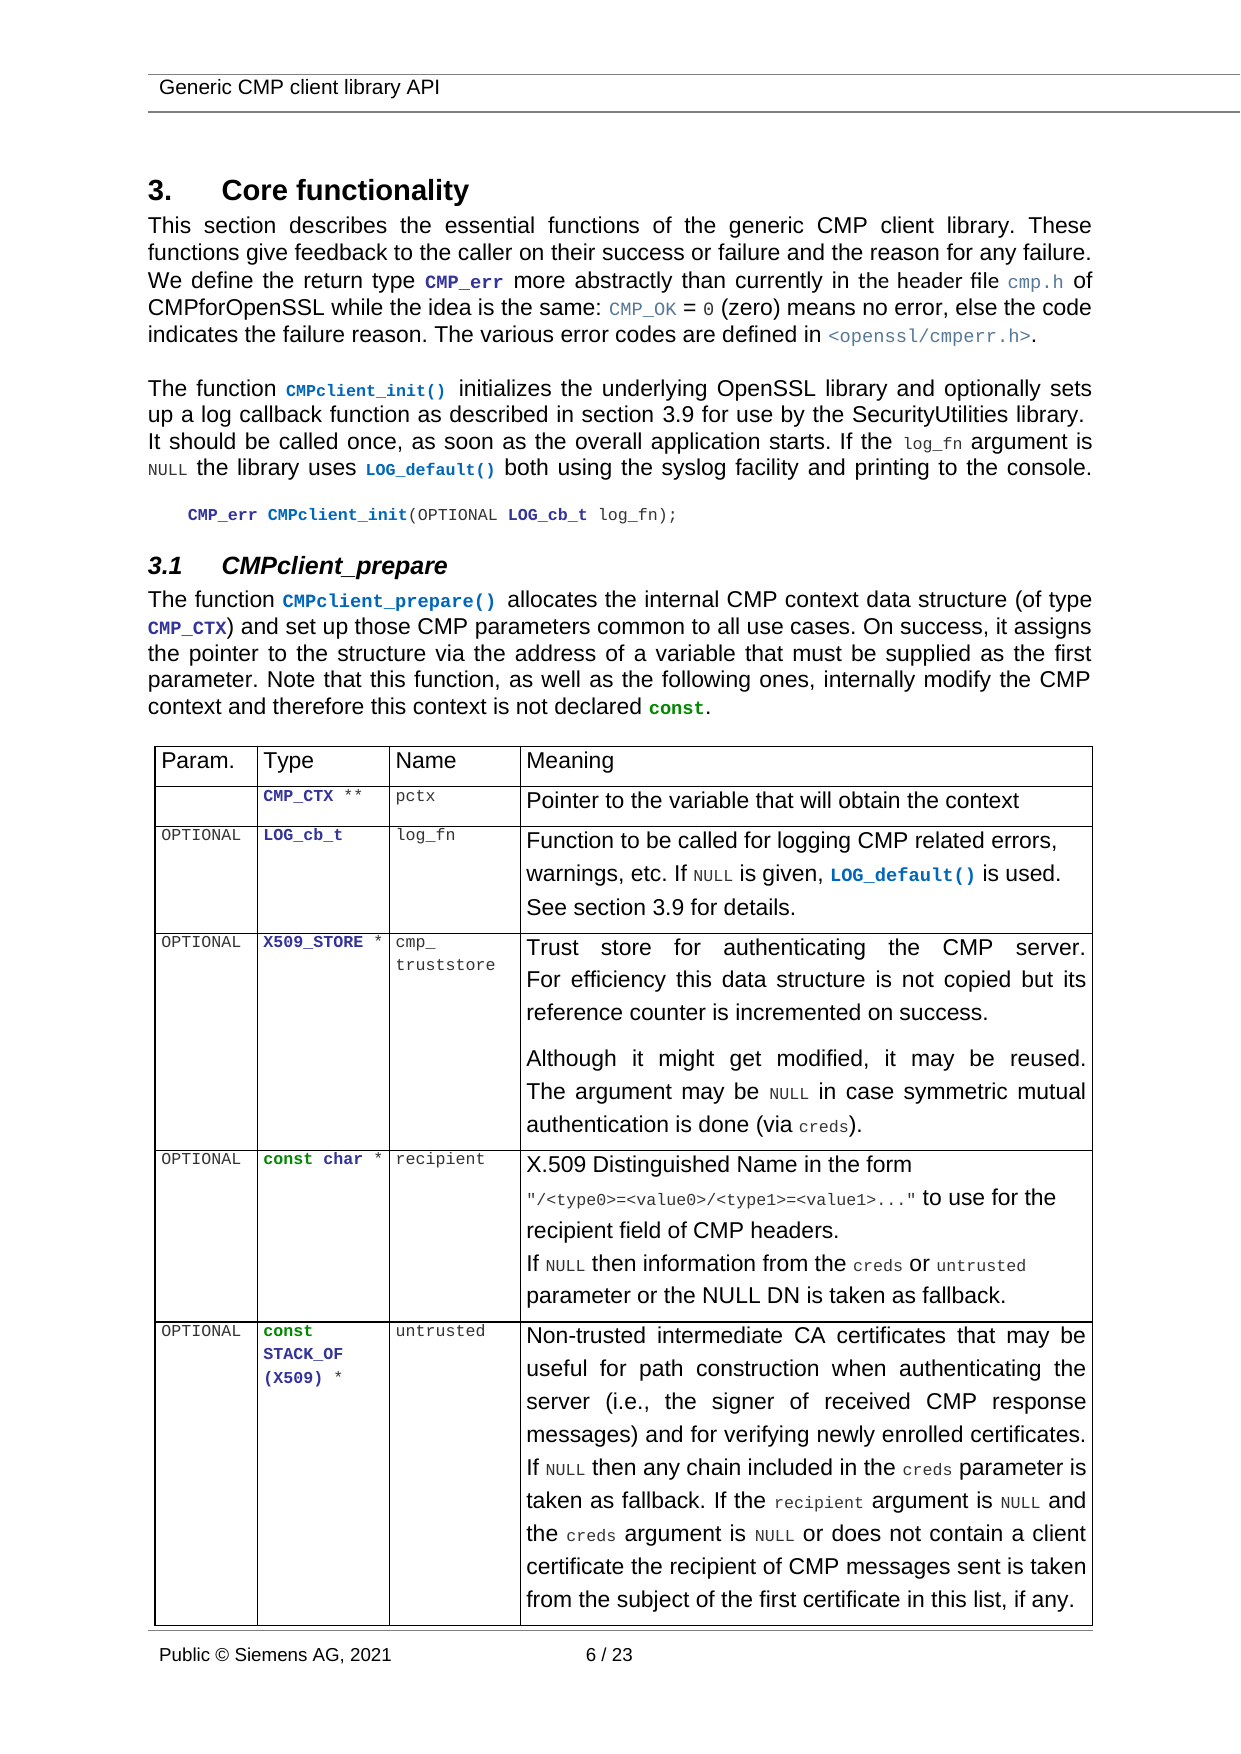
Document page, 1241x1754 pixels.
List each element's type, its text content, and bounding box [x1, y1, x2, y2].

table_cell Pointer to the variable that will obtain the context [521, 787, 1092, 826]
table_cell OPTIONAL [156, 934, 257, 1149]
table_cell [156, 787, 257, 826]
table_cell Trust store for authenticating the CMP server. For efficiency this data structure is not copied but its reference counter is incremented on success. Although it might get modified, it may be reused. The argument may be NULL in case symmetric mutual authentication is done (via creds). [521, 934, 1092, 1149]
text This section describes the essential functions of the generic CMP client library. These functions give feedback to the caller on their success or failure and the reason for any failure. We define the return type CMP_err more abstractly than currently in the header file cmp.h of CMPforOpenSSL while the idea is the same: CMP_OK = 0 (zero) means no error, else the code indicates the failure reason. The various error codes are defined in <openssl/cmperr.h>. [148, 212, 1092, 348]
table_cell const char * [258, 1151, 389, 1321]
table_cell pctx [390, 787, 520, 826]
text The function CMPclient_prepare() allocates the internal CMP context data structure (of type CMP_CTX) and set up those CMP parameters common to all use cases. On success, it assigns the pointer to the structure via the address of a variable that must be supplied as the first parameter. Note that this function, as well as the following ones, internally modify the CMP context and therefore this context is not declared const. [148, 586, 1092, 720]
table_cell LOG_cb_t [258, 827, 389, 932]
table_cell X.509 Distinguished Name in the form "/<type0>=<value0>/<type1>=<value1>..." to use for the recipient field of CMP headers. If NULL then information from the creds or untrusted parameter or the NULL DN is taken as fallback. [521, 1151, 1092, 1321]
table_cell const STACK_OF (X509) * [258, 1323, 389, 1625]
table_cell untrusted [390, 1323, 520, 1625]
table_cell cmp_ truststore [390, 934, 520, 1149]
table_cell OPTIONAL [156, 827, 257, 932]
table_cell OPTIONAL [156, 1151, 257, 1321]
subtitle CMPclient_prepare [148, 551, 1092, 579]
table_cell log_fn [390, 827, 520, 932]
table_cell OPTIONAL [156, 1323, 257, 1625]
table_cell X509_STORE * [258, 934, 389, 1149]
table_cell CMP_CTX ** [258, 787, 389, 826]
table_header Name [390, 747, 520, 786]
table_cell Function to be called for logging CMP related errors, warnings, etc. If NULL is given, LOG_default() is used. See section 3.9 for details. [521, 827, 1092, 932]
table_cell Non-trusted intermediate CA certificates that may be useful for path construction when authenticating the server (i.e., the signer of received CMP response messages) and for verifying newly enrolled certificates. If NULL then any chain included in the creds parameter is taken as fallback. If the recipient argument is NULL and the creds argument is NULL or does not contain a client certificate the recipient of CMP messages sent is taken from the subject of the first certificate in this list, if any. [521, 1323, 1092, 1625]
table_header Meaning [521, 747, 1092, 786]
subtitle Core functionality [148, 173, 1092, 206]
table_header Type [258, 747, 389, 786]
table_header Param. [156, 747, 257, 786]
text CMP_err CMPclient_init(OPTIONAL LOG_cb_t log_fn); [148, 507, 1092, 526]
text The function CMPclient_init() initializes the underlying OpenSSL library and optionally sets up a log callback function as described in section 3.9 for use by the SecurityUtilities library. It should be called once, as soon as the overall application starts. If the log_fn argument is NULL the library uses LOG_default() both using the syslog facility and printing to the console. [148, 375, 1092, 507]
table_cell recipient [390, 1151, 520, 1321]
